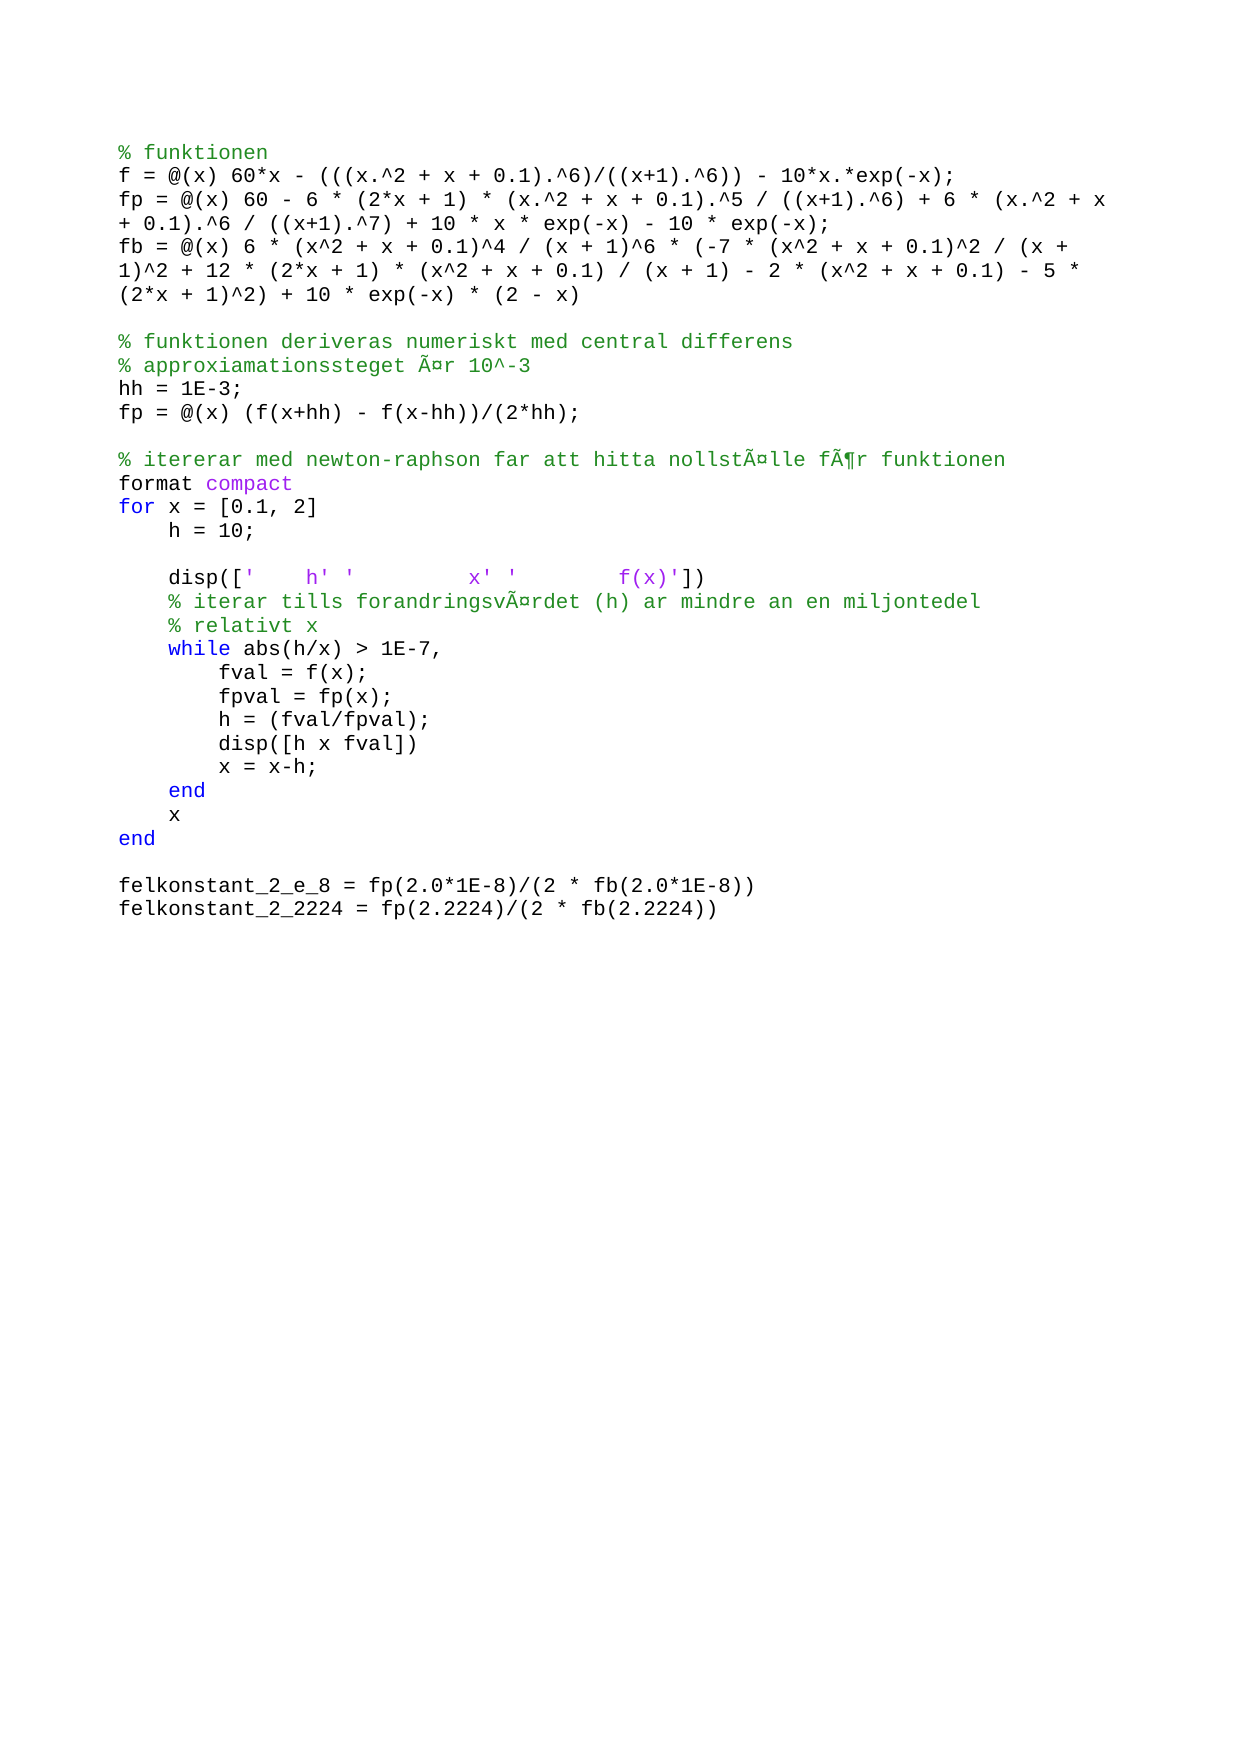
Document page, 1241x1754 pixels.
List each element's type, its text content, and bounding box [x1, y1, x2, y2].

text fp = @(x) (f(x+hh) - f(x-hh))/(2*hh); [118, 402, 1122, 426]
text % itererar med newton-raphson far att hitta nollstÃ¤lle fÃ¶r funktionen [118, 449, 1122, 473]
text fp = @(x) 60 - 6 * (2*x + 1) * (x.^2 + x + 0.1).^5 / ((x+1).^6) + 6 * (x.^2 + x + 0.1).^6 / ((x+1).^7) + 10 * x * exp(-x) - 10 * exp(-x); [118, 189, 1122, 236]
text disp([h x fval]) [118, 733, 1122, 757]
text felkonstant_2_2224 = fp(2.2224)/(2 * fb(2.2224)) [118, 898, 1122, 922]
text % funktionen deriveras numeriskt med central differens [118, 331, 1122, 354]
text h = 10; [118, 520, 1122, 544]
text end [118, 827, 1122, 851]
text disp([' h' ' x' ' f(x)']) [118, 567, 1122, 591]
text hh = 1E-3; [118, 378, 1122, 402]
text fb = @(x) 6 * (x^2 + x + 0.1)^4 / (x + 1)^6 * (-7 * (x^2 + x + 0.1)^2 / (x + 1)^2 + 12 * (2*x + 1) * (x^2 + x + 0.1) / (x + 1) - 2 * (x^2 + x + 0.1) - 5 * (2*x + 1)^2) + 10 * exp(-x) * (2 - x) [118, 236, 1122, 307]
text % approxiamationssteget Ã¤r 10^-3 [118, 354, 1122, 378]
text for x = [0.1, 2] [118, 496, 1122, 520]
text x [118, 804, 1122, 827]
text while abs(h/x) > 1E-7, [118, 638, 1122, 662]
text % funktionen [118, 142, 1122, 165]
text format compact [118, 473, 1122, 496]
text % relativt x [118, 615, 1122, 638]
text fpval = fp(x); [118, 686, 1122, 709]
text % iterar tills forandringsvÃ¤rdet (h) ar mindre an en miljontedel [118, 591, 1122, 615]
text x = x-h; [118, 757, 1122, 780]
text h = (fval/fpval); [118, 709, 1122, 733]
text end [118, 780, 1122, 804]
text f = @(x) 60*x - (((x.^2 + x + 0.1).^6)/((x+1).^6)) - 10*x.*exp(-x); [118, 165, 1122, 189]
text felkonstant_2_e_8 = fp(2.0*1E-8)/(2 * fb(2.0*1E-8)) [118, 875, 1122, 898]
text fval = f(x); [118, 662, 1122, 686]
